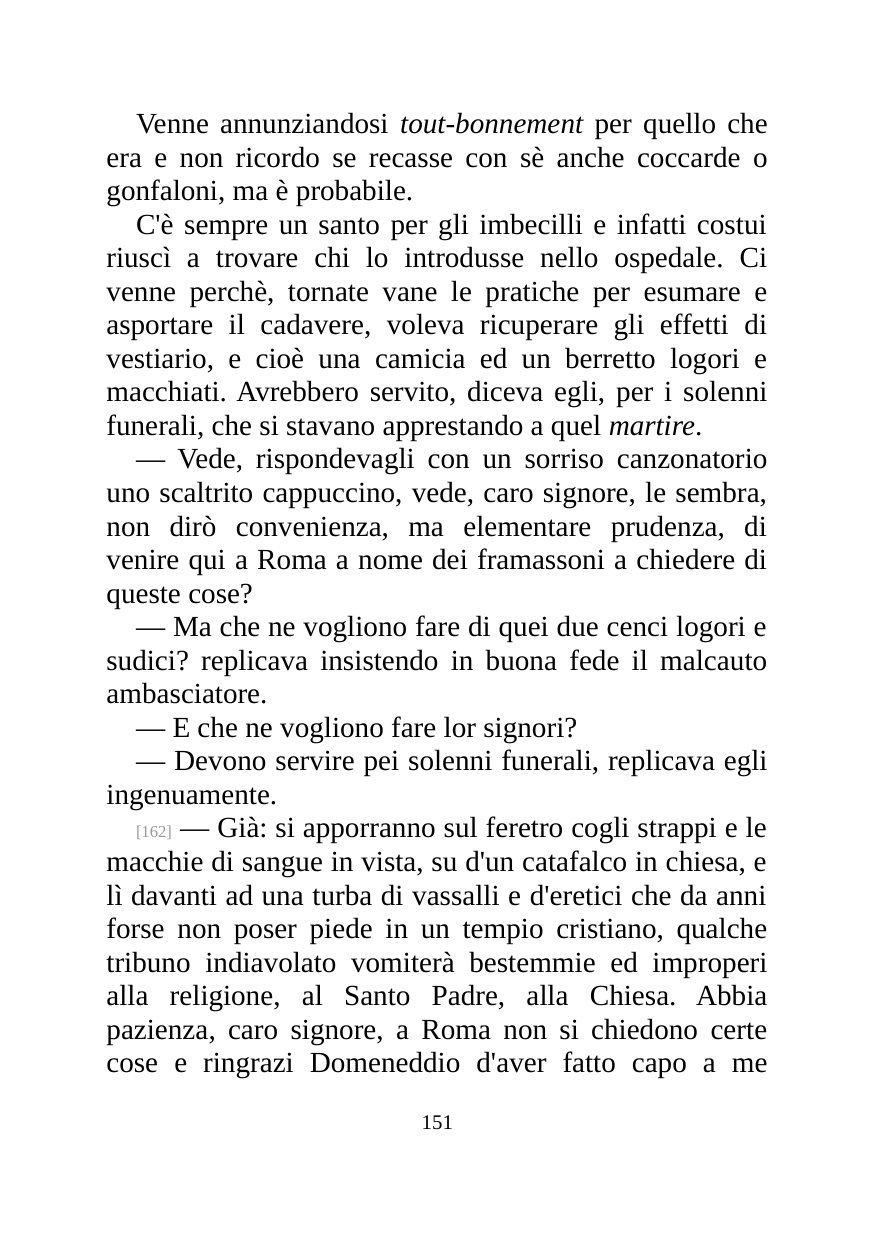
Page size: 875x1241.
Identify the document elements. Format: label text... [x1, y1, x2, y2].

text — E che ne vogliono fare lor signori? [106, 710, 768, 743]
text — Ma che ne vogliono fare di quei due cenci logori e sudici? replicava insistendo in buona fede il malcauto ambasciatore. [106, 609, 768, 710]
text — Devono servire pei solenni funerali, replicava egli ingenuamente. [106, 743, 768, 811]
text — Vede, rispondevagli con un sorriso canzonatorio uno scaltrito cappuccino, vede, caro signore, le sembra, non dirò convenienza, ma elementare prudenza, di venire qui a Roma a nome dei framassoni a chiedere di queste cose? [106, 442, 768, 609]
text Venne annunziandosi tout-bonnement per quello che era e non ricordo se recasse con sè anche coccarde o gonfaloni, ma è probabile. [106, 106, 768, 207]
text C'è sempre un santo per gli imbecilli e infatti costui riuscì a trovare chi lo introdusse nello ospedale. Ci venne perchè, tornate vane le pratiche per esumare e asportare il cadavere, voleva ricuperare gli effetti di vestiario, e cioè una camicia ed un berretto logori e macchiati. Avrebbero servito, diceva egli, per i solenni funerali, che si stavano apprestando a quel martire. [106, 207, 768, 442]
text [162] — Già: si apporranno sul feretro cogli strappi e le macchie di sangue in vista, su d'un catafalco in chiesa, e lì davanti ad una turba di vassalli e d'eretici che da anni forse non poser piede in un tempio cristiano, qualche tribuno indiavolato vomiterà bestemmie ed improperi alla religione, al Santo Padre, alla Chiesa. Abbia pazienza, caro signore, a Roma non si chiedono certe cose e ringrazi Domeneddio d'aver fatto capo a me [106, 811, 768, 1079]
